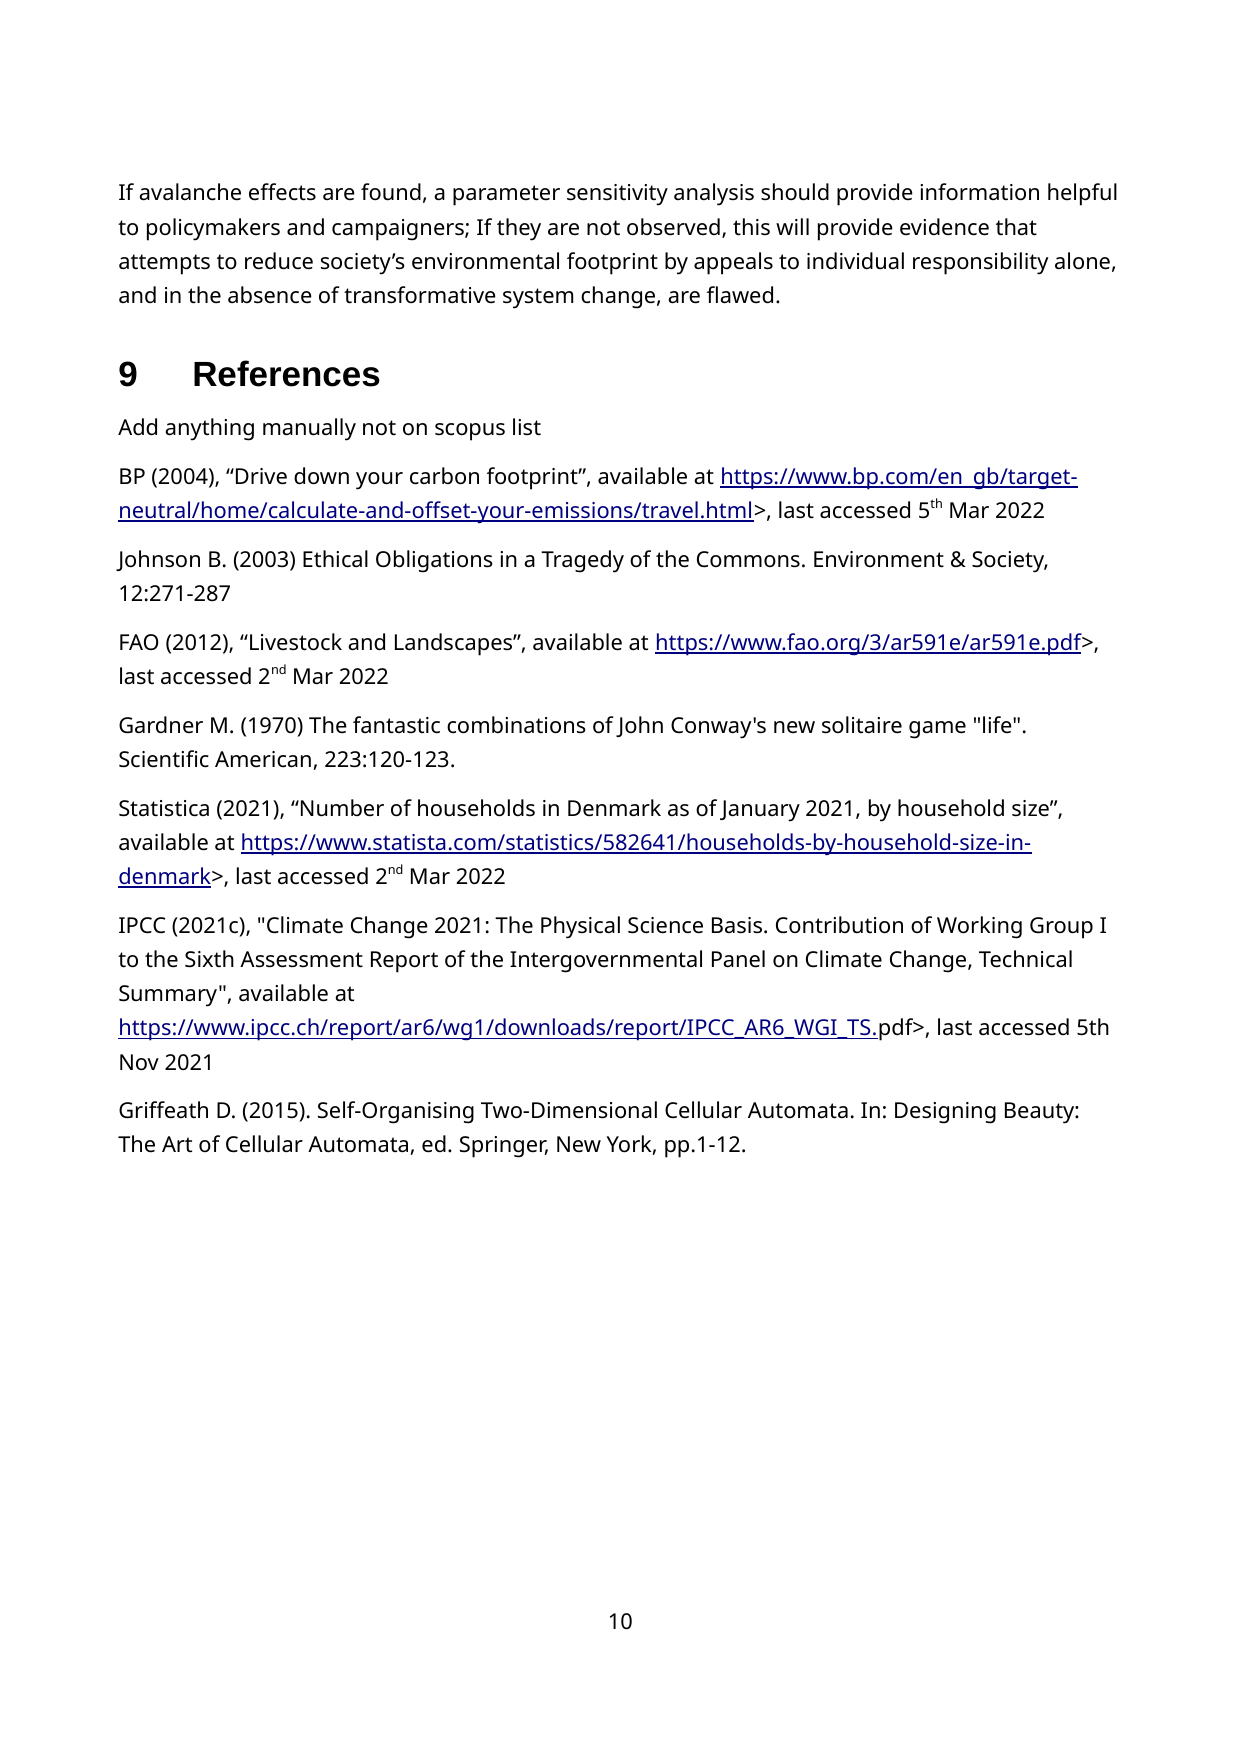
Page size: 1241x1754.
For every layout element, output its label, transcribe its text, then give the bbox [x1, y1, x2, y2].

text Add anything manually not on scopus list [118, 412, 1122, 442]
text Johnson B. (2003) Ethical Obligations in a Tragedy of the Commons. Environment & Society, 12:271-287 [118, 544, 1122, 608]
subtitle References [118, 354, 1122, 394]
text Griffeath D. (2015). Self-Organising Two-Dimensional Cellular Automata. In: Designing Beauty: The Art of Cellular Automata, ed. Springer, New York, pp.1-12. [118, 1095, 1122, 1159]
text Gardner M. (1970) The fantastic combinations of John Conway's new solitaire game "life". Scientific American, 223:120-123. [118, 710, 1122, 774]
text IPCC (2021c), "Climate Change 2021: The Physical Science Basis. Contribution of Working Group I to the Sixth Assessment Report of the Intergovernmental Panel on Climate Change, Technical Summary", available at https://www.ipcc.ch/report/ar6/wg1/downloads/report/IPCC_AR6_WGI_TS.pdf>, last accessed 5th Nov 2021 [118, 910, 1122, 1076]
text BP (2004), “Drive down your carbon footprint”, available at https://www.bp.com/en_gb/target-neutral/home/calculate-and-offset-your-emissions/travel.html>, last accessed 5th Mar 2022 [118, 461, 1122, 525]
text If avalanche effects are found, a parameter sensitivity analysis should provide information helpful to policymakers and campaigners; If they are not observed, this will provide evidence that attempts to reduce society’s environmental footprint by appeals to individual responsibility alone, and in the absence of transformative system change, are flawed. [118, 177, 1122, 310]
text Statistica (2021), “Number of households in Denmark as of January 2021, by household size”, available at https://www.statista.com/statistics/582641/households-by-household-size-in-denmark>, last accessed 2nd Mar 2022 [118, 793, 1122, 891]
text FAO (2012), “Livestock and Landscapes”, available at https://www.fao.org/3/ar591e/ar591e.pdf>, last accessed 2nd Mar 2022 [118, 627, 1122, 691]
